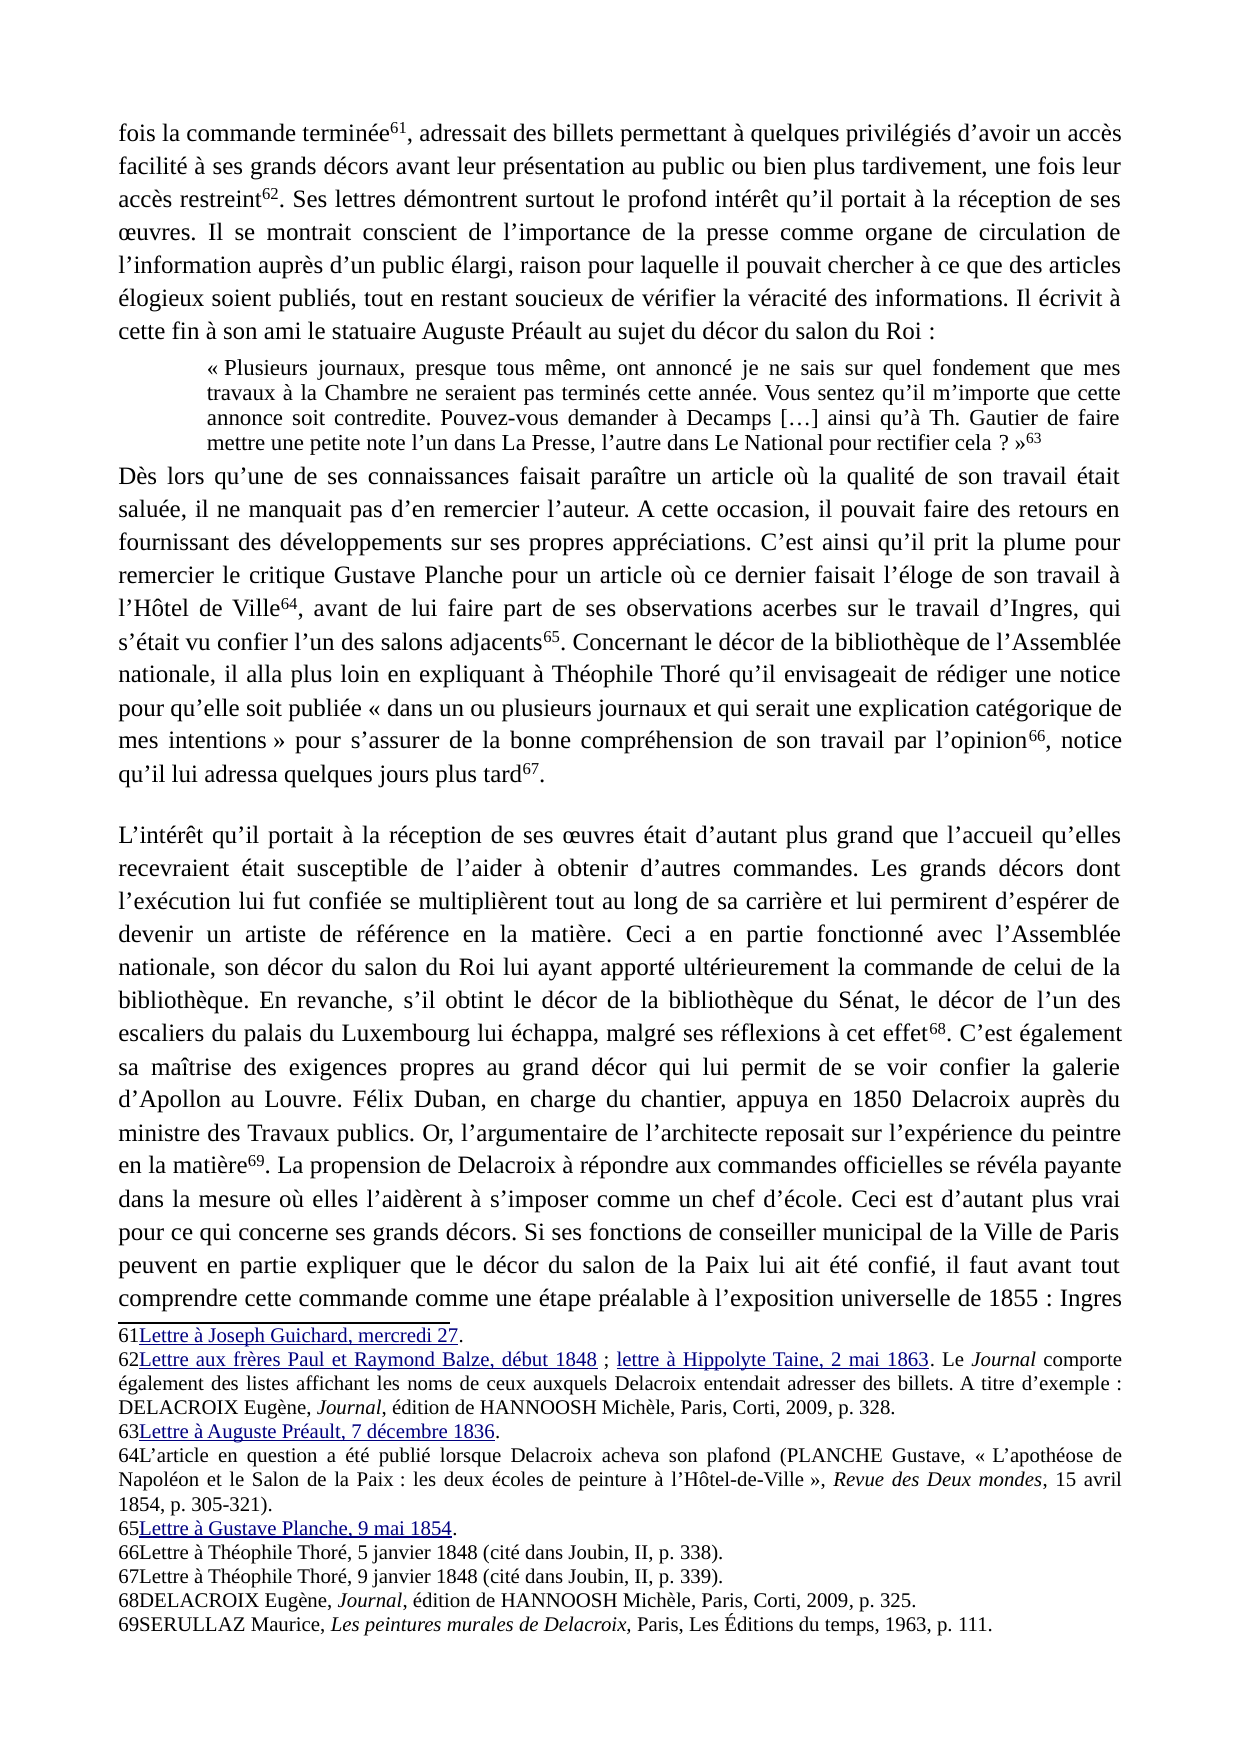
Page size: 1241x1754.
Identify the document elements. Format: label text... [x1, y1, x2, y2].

text Lettre aux frères Paul et Raymond Balze, début 1848 ; lettre à Hippolyte Taine, 2 mai 1863. Le Journal comporte également des listes affichant les noms de ceux auxquels Delacroix entendait adresser des billets. A titre d’exemple : DELACROIX Eugène, Journal, édition de HANNOOSH Michèle, Paris, Corti, 2009, p. 328. [118, 1347, 1122, 1419]
text Lettre à Gustave Planche, 9 mai 1854. [118, 1516, 1122, 1539]
text L’article en question a été publié lorsque Delacroix acheva son plafond (PLANCHE Gustave, « L’apothéose de Napoléon et le Salon de la Paix : les deux écoles de peinture à l’Hôtel-de-Ville », Revue des Deux mondes, 15 avril 1854, p. 305-321). [118, 1443, 1122, 1516]
text Lettre à Joseph Guichard, mercredi 27. [118, 1323, 1122, 1347]
text Lettre à Théophile Thoré, 9 janvier 1848 (cité dans Joubin, II, p. 339). [118, 1564, 1122, 1588]
text « Plusieurs journaux, presque tous même, ont annoncé je ne sais sur quel fondement que mes travaux à la Chambre ne seraient pas terminés cette année. Vous sentez qu’il m’importe que cette annonce soit contredite. Pouvez-vous demander à Decamps […] ainsi qu’à Th. Gautier de faire mettre une petite note l’un dans La Presse, l’autre dans Le National pour rectifier cela ? » [207, 355, 1122, 456]
text L’intérêt qu’il portait à la réception de ses œuvres était d’autant plus grand que l’accueil qu’elles recevraient était susceptible de l’aider à obtenir d’autres commandes. Les grands décors dont l’exécution lui fut confiée se multiplièrent tout au long de sa carrière et lui permirent d’espérer de devenir un artiste de référence en la matière. Ceci a en partie fonctionné avec l’Assemblée nationale, son décor du salon du Roi lui ayant apporté ultérieurement la commande de celui de la bibliothèque. En revanche, s’il obtint le décor de la bibliothèque du Sénat, le décor de l’un des escaliers du palais du Luxembourg lui échappa, malgré ses réflexions à cet effet. C’est également sa maîtrise des exigences propres au grand décor qui lui permit de se voir confier la galerie d’Apollon au Louvre. Félix Duban, en charge du chantier, appuya en 1850 Delacroix auprès du ministre des Travaux publics. Or, l’argumentaire de l’architecte reposait sur l’expérience du peintre en la matière. La propension de Delacroix à répondre aux commandes officielles se révéla payante dans la mesure où elles l’aidèrent à s’imposer comme un chef d’école. Ceci est d’autant plus vrai pour ce qui concerne ses grands décors. Si ses fonctions de conseiller municipal de la Ville de Paris peuvent en partie expliquer que le décor du salon de la Paix lui ait été confié, il faut avant tout comprendre cette commande comme une étape préalable à l’exposition universelle de 1855 : Ingres [118, 820, 1122, 1311]
text SERULLAZ Maurice, Les peintures murales de Delacroix, Paris, Les Éditions du temps, 1963, p. 111. [118, 1612, 1122, 1636]
text DELACROIX Eugène, Journal, édition de HANNOOSH Michèle, Paris, Corti, 2009, p. 325. [118, 1588, 1122, 1612]
text Lettre à Théophile Thoré, 5 janvier 1848 (cité dans Joubin, II, p. 338). [118, 1539, 1122, 1564]
text Lettre à Auguste Préault, 7 décembre 1836. [118, 1419, 1122, 1443]
text Dès lors qu’une de ses connaissances faisait paraître un article où la qualité de son travail était saluée, il ne manquait pas d’en remercier l’auteur. A cette occasion, il pouvait faire des retours en fournissant des développements sur ses propres appréciations. C’est ainsi qu’il prit la plume pour remercier le critique Gustave Planche pour un article où ce dernier faisait l’éloge de son travail à l’Hôtel de Ville, avant de lui faire part de ses observations acerbes sur le travail d’Ingres, qui s’était vu confier l’un des salons adjacents. Concernant le décor de la bibliothèque de l’Assemblée nationale, il alla plus loin en expliquant à Théophile Thoré qu’il envisageait de rédiger une notice pour qu’elle soit publiée « dans un ou plusieurs journaux et qui serait une explication catégorique de mes intentions » pour s’assurer de la bonne compréhension de son travail par l’opinion, notice qu’il lui adressa quelques jours plus tard. [118, 461, 1122, 787]
text fois la commande terminée, adressait des billets permettant à quelques privilégiés d’avoir un accès facilité à ses grands décors avant leur présentation au public ou bien plus tardivement, une fois leur accès restreint. Ses lettres démontrent surtout le profond intérêt qu’il portait à la réception de ses œuvres. Il se montrait conscient de l’importance de la presse comme organe de circulation de l’information auprès d’un public élargi, raison pour laquelle il pouvait chercher à ce que des articles élogieux soient publiés, tout en restant soucieux de vérifier la véracité des informations. Il écrivit à cette fin à son ami le statuaire Auguste Préault au sujet du décor du salon du Roi : [118, 118, 1122, 345]
